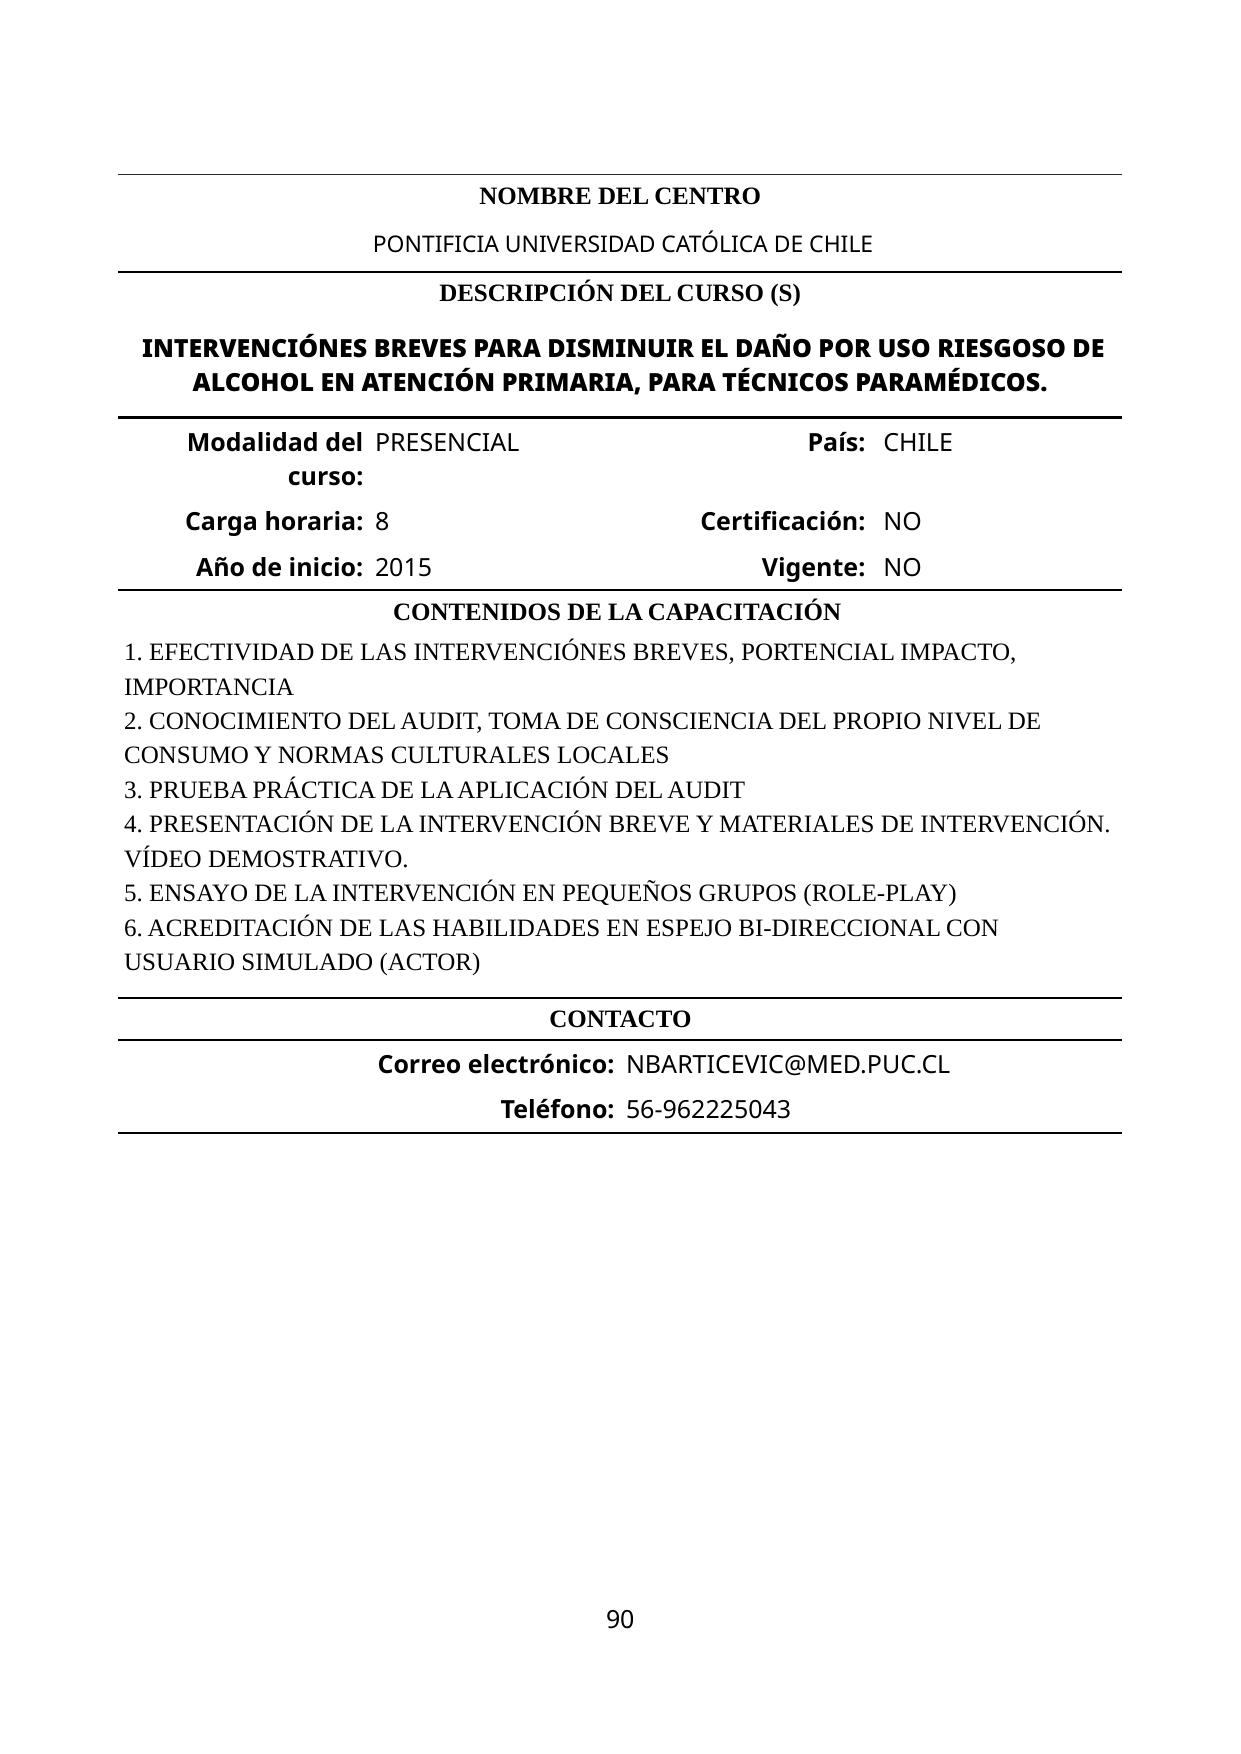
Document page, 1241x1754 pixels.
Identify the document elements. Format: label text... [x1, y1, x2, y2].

table_cell NO [871, 544, 1122, 589]
table_cell País: [620, 419, 871, 498]
table_header NOMBRE DEL CENTRO [118, 176, 1122, 216]
table_cell Vigente: [620, 544, 871, 589]
table_cell Correo electrónico: [118, 1041, 620, 1086]
table_cell PONTIFICIA UNIVERSIDAD CATÓLICA DE CHILE [118, 216, 1122, 271]
table_cell PRESENCIAL [369, 419, 620, 498]
table_cell Certificación: [620, 498, 871, 544]
table_cell Año de inicio: [118, 544, 369, 589]
table_cell Modalidad del curso: [118, 419, 369, 498]
table_cell CONTACTO [118, 999, 1122, 1039]
table_cell 8 [369, 498, 620, 544]
table_cell Carga horaria: [118, 498, 369, 544]
table_cell CHILE [871, 419, 1122, 498]
table_cell DESCRIPCIÓN DEL CURSO (S) [118, 273, 1122, 313]
table_cell INTERVENCIÓNES BREVES PARA DISMINUIR EL DAÑO POR USO RIESGOSO DE ALCOHOL EN ATENCIÓN PRIMARIA, PARA TÉCNICOS PARAMÉDICOS. [118, 313, 1122, 416]
table_cell 2015 [369, 544, 620, 589]
table_cell CONTENIDOS DE LA CAPACITACIÓN [118, 591, 1122, 631]
table_cell NBARTICEVIC@MED.PUC.CL [620, 1041, 1122, 1086]
table_cell Teléfono: [118, 1086, 620, 1132]
table_cell NO [871, 498, 1122, 544]
table_cell 56-962225043 [620, 1086, 1122, 1132]
table_cell 1. EFECTIVIDAD DE LAS INTERVENCIÓNES BREVES, PORTENCIAL IMPACTO, IMPORTANCIA 2. CONOCIMIENTO DEL AUDIT, TOMA DE CONSCIENCIA DEL PROPIO NIVEL DE CONSUMO Y NORMAS CULTURALES LOCALES 3. PRUEBA PRÁCTICA DE LA APLICACIÓN DEL AUDIT 4. PRESENTACIÓN DE LA INTERVENCIÓN BREVE Y MATERIALES DE INTERVENCIÓN. VÍDEO DEMOSTRATIVO. 5. ENSAYO DE LA INTERVENCIÓN EN PEQUEÑOS GRUPOS (ROLE-PLAY) 6. ACREDITACIÓN DE LAS HABILIDADES EN ESPEJO BI-DIRECCIONAL CON USUARIO SIMULADO (ACTOR) [118, 631, 1122, 997]
